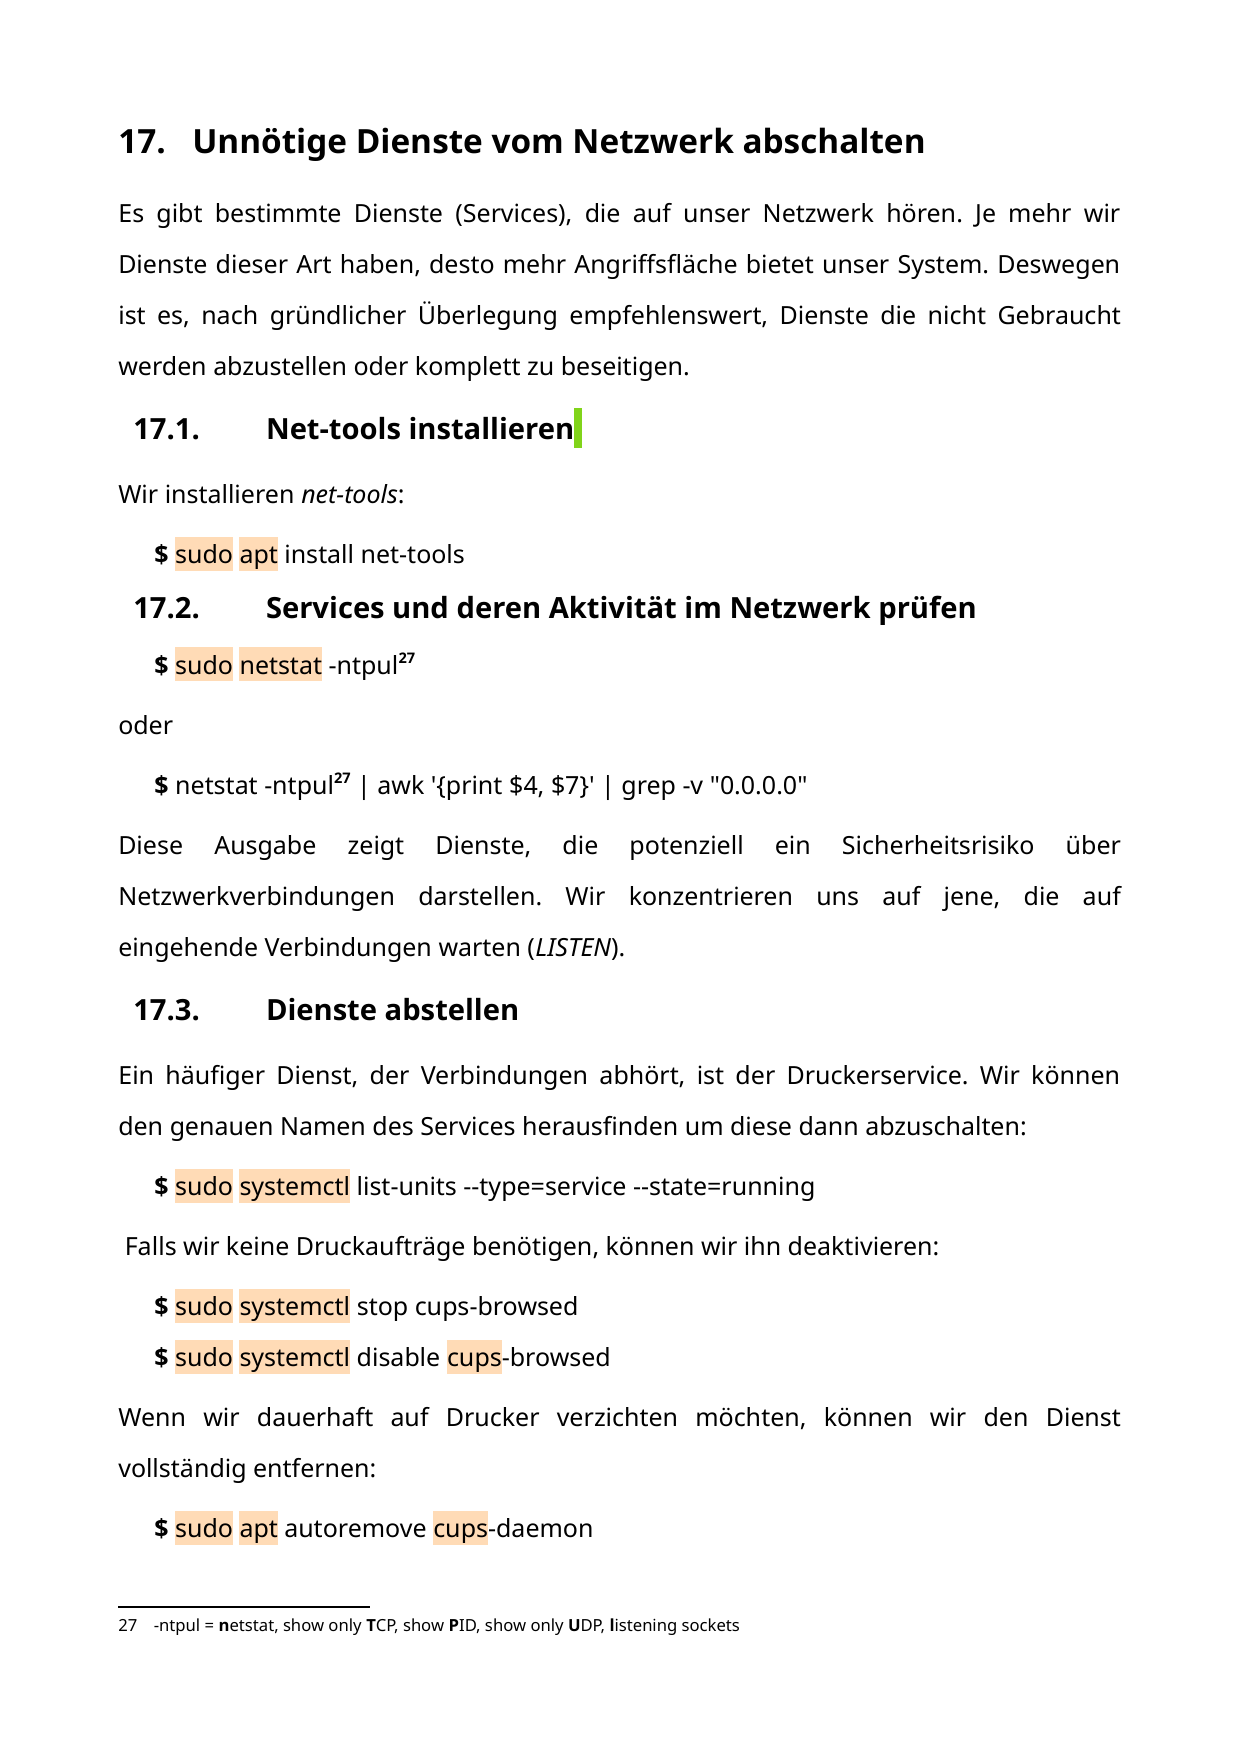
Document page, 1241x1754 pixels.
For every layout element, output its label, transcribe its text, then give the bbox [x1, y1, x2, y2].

text Ein häufiger Dienst, der Verbindungen abhört, ist der Druckerservice. Wir können den genauen Namen des Services herausfinden um diese dann abzuschalten: [118, 1058, 1122, 1143]
text $ netstat -ntpul27 | awk '{print $4, $7}' | grep -v "0.0.0.0" [154, 767, 1122, 801]
text Diese Ausgabe zeigt Dienste, die potenziell ein Sicherheitsrisiko über Netzwerkverbindungen darstellen. Wir konzentrieren uns auf jene, die auf eingehende Verbindungen warten (LISTEN). [118, 827, 1122, 963]
subtitle Net-tools installieren [118, 408, 1122, 448]
text $ sudo apt install net-tools [154, 537, 1122, 571]
subtitle Dienste abstellen [118, 989, 1122, 1029]
subtitle Unnötige Dienste vom Netzwerk abschalten [118, 118, 1122, 163]
text Wir installieren net-tools: [118, 477, 1122, 511]
text $ sudo netstat -ntpul [154, 647, 1122, 681]
text $ sudo apt autoremove cups-daemon [154, 1511, 1122, 1545]
text oder [118, 707, 1122, 741]
text $ sudo systemctl list-units --type=service --state=running [154, 1169, 1122, 1203]
text Wenn wir dauerhaft auf Drucker verzichten möchten, können wir den Dienst vollständig entfernen: [118, 1400, 1122, 1485]
text $ sudo systemctl disable cups-browsed [154, 1340, 1122, 1374]
subtitle Services und deren Aktivität im Netzwerk prüfen [118, 588, 1122, 627]
text $ sudo systemctl stop cups-browsed [154, 1289, 1122, 1323]
text Es gibt bestimmte Dienste (Services), die auf unser Netzwerk hören. Je mehr wir Dienste dieser Art haben, desto mehr Angriffsfläche bietet unser System. Deswegen ist es, nach gründlicher Überlegung empfehlenswert, Dienste die nicht Gebraucht werden abzustellen oder komplett zu beseitigen. [118, 195, 1122, 382]
text -ntpul = netstat, show only TCP, show PID, show only UDP, listening sockets [118, 1613, 1122, 1636]
text Falls wir keine Druckaufträge benötigen, können wir ihn deaktivieren: [118, 1229, 1122, 1263]
